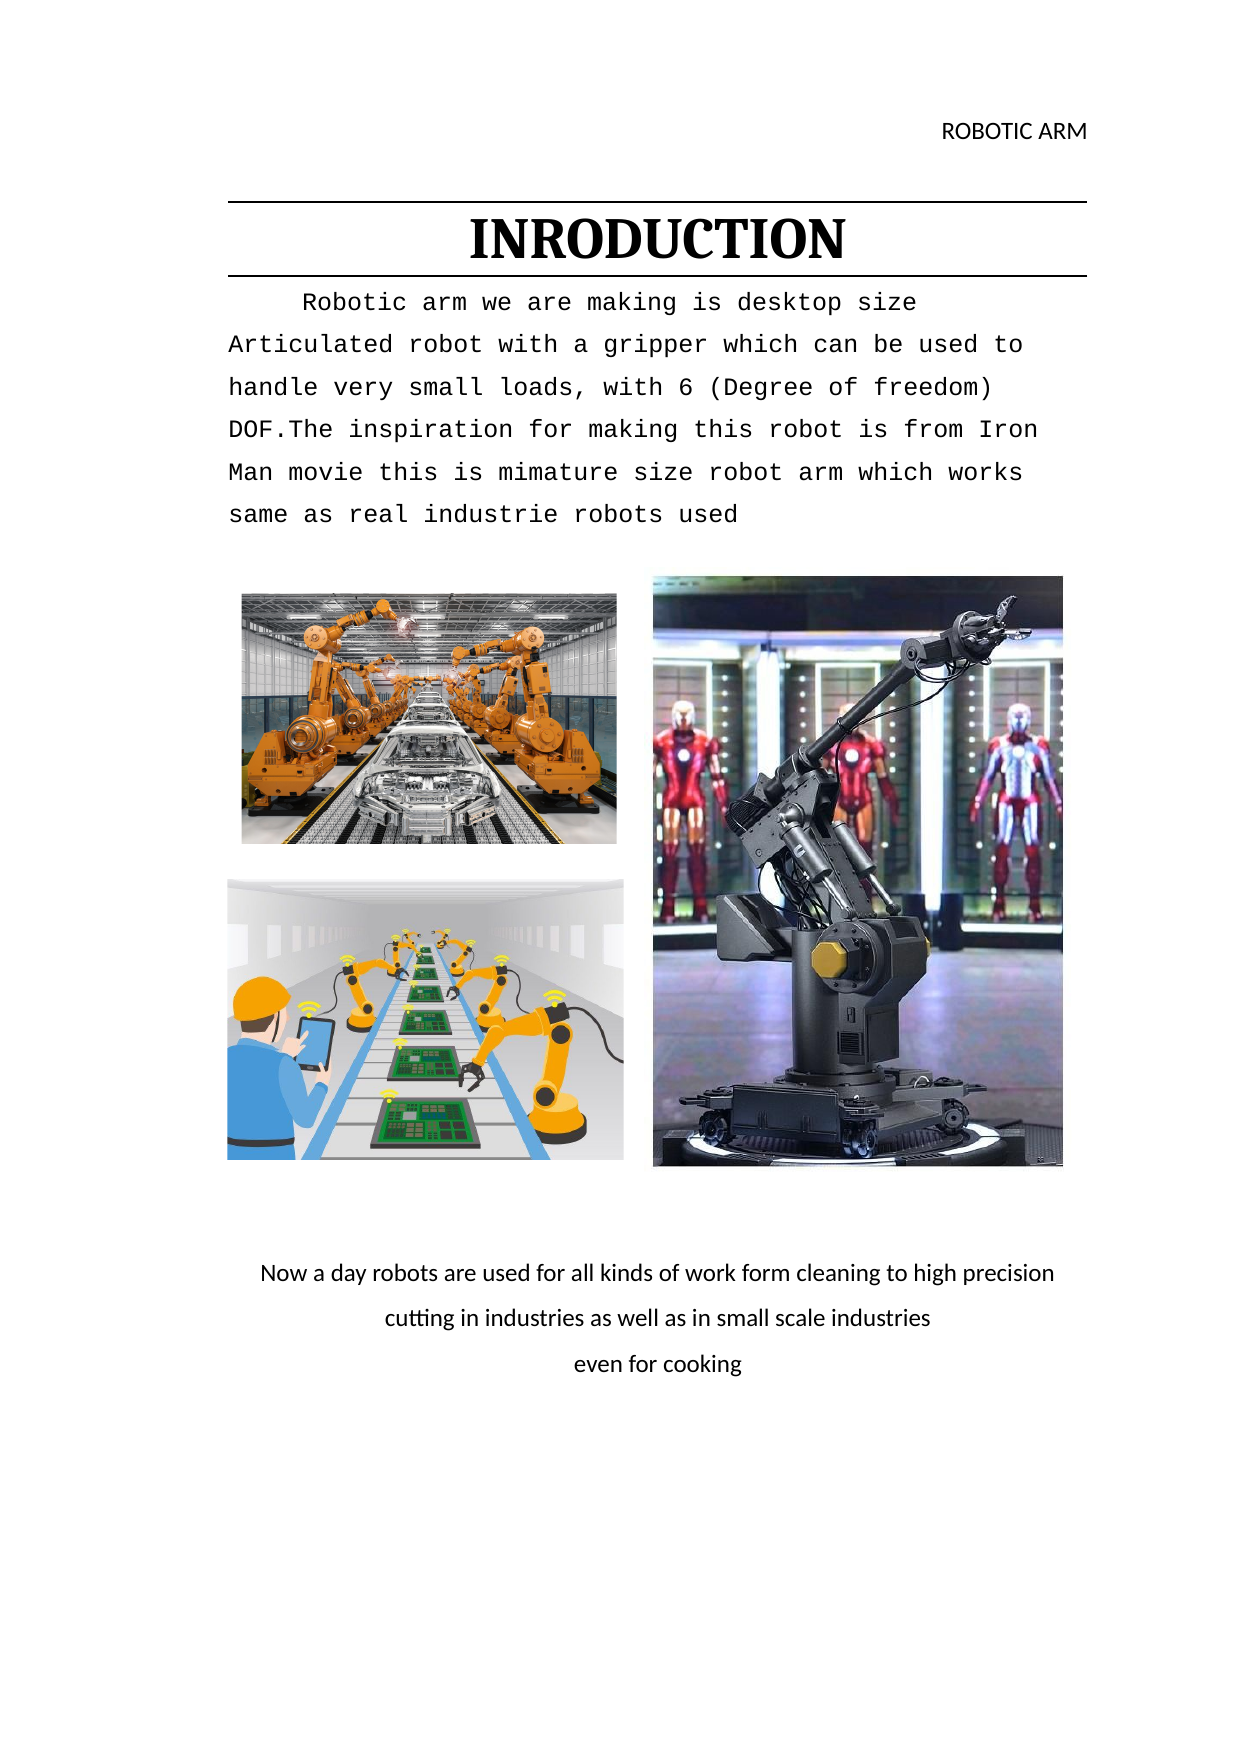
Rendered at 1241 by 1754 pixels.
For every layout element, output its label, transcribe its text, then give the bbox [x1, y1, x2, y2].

table_header [630, 545, 1087, 1211]
text Now a day robots are used for all kinds of work form cleaning to high precision cutting in industries as well as in small scale industries [228, 1257, 1087, 1333]
picture [241, 593, 617, 844]
title Inroduction [228, 203, 1087, 275]
table_header [228, 545, 630, 1211]
text Robotic arm we are making is desktop size Articulated robot with a gripper which can be used to handle very small loads, with 6 (Degree of freedom) DOF.The inspiration for making this robot is from Iron Man movie this is mimature size robot arm which works same as real industrie robots used [228, 289, 1087, 530]
text even for cooking [228, 1348, 1087, 1379]
picture [227, 879, 624, 1160]
picture [644, 567, 1074, 1178]
